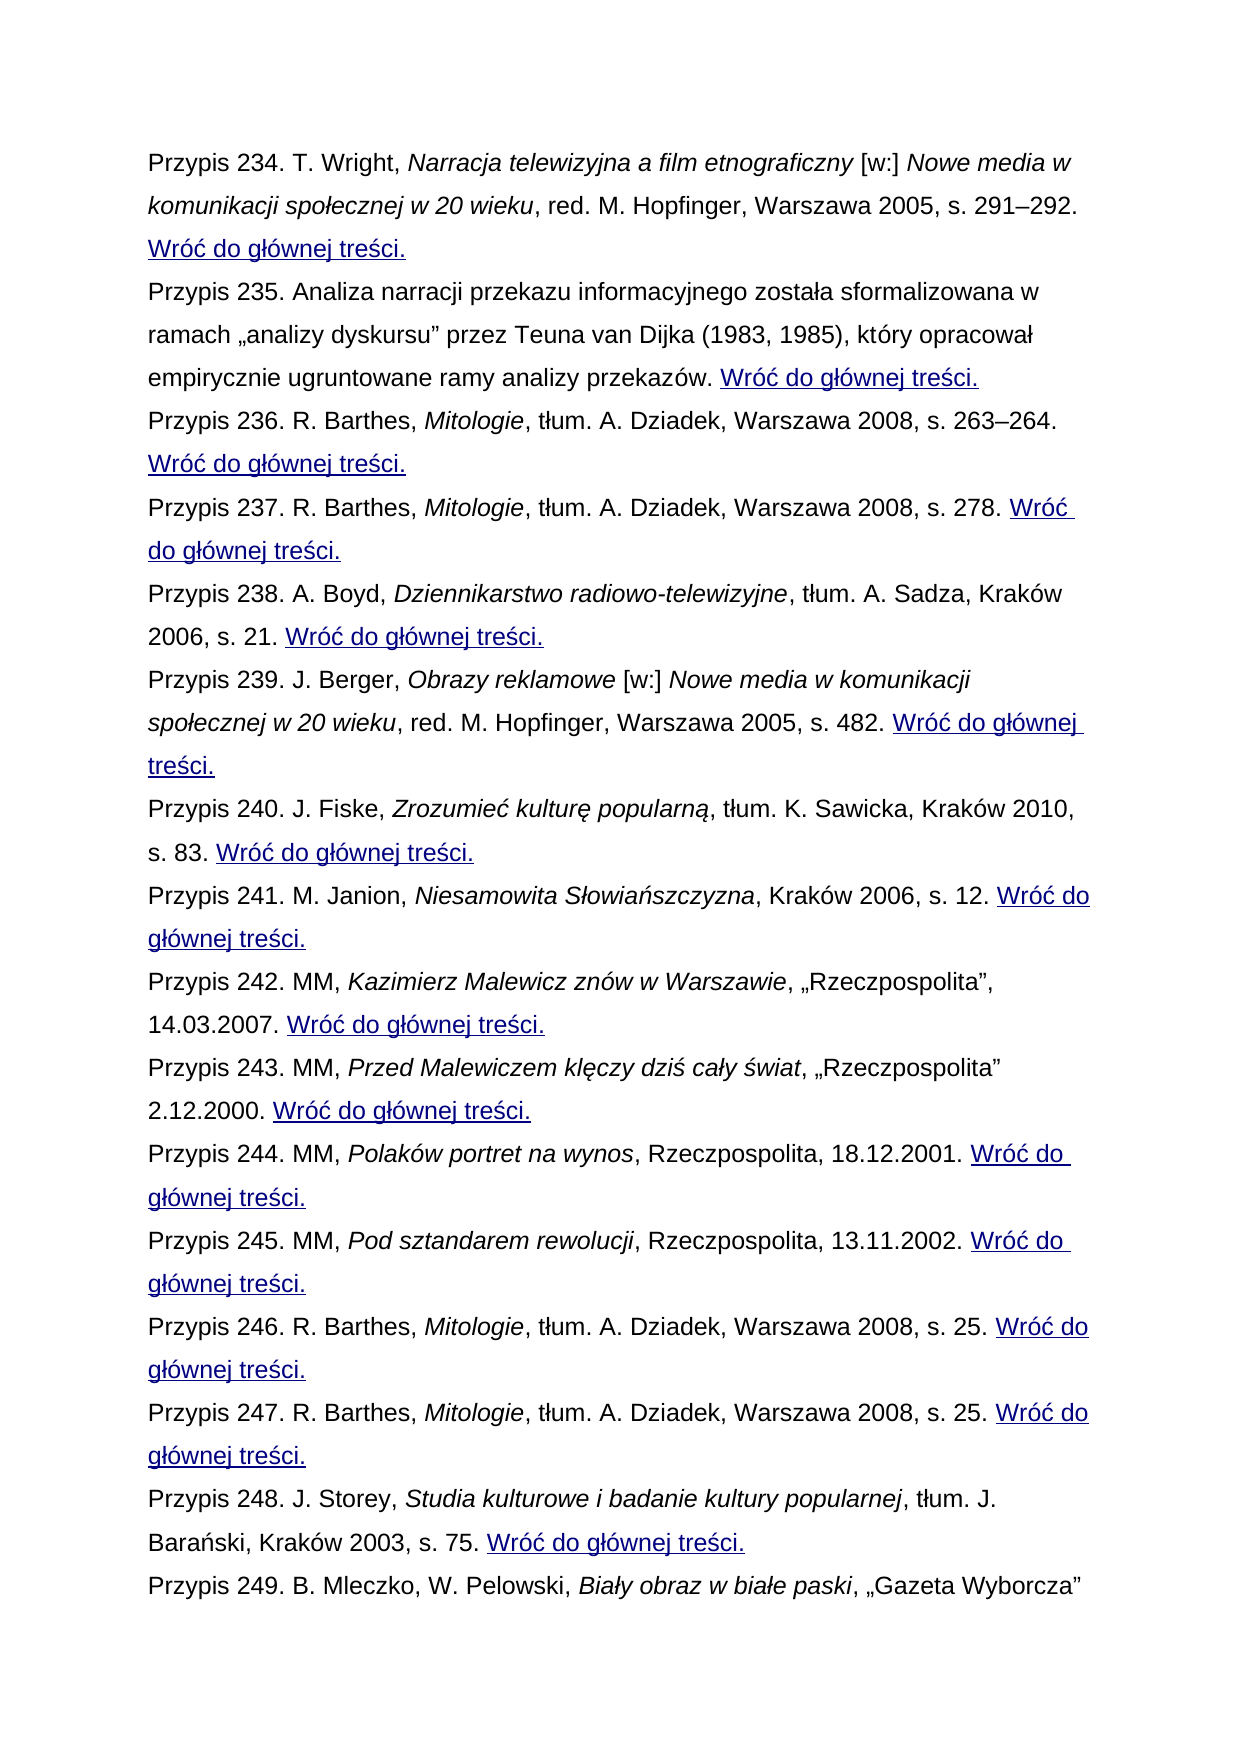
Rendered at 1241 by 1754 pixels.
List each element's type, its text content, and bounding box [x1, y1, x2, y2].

text Przypis 235. Analiza narracji przekazu informacyjnego została sformalizowana w ramach „analizy dyskursu” przez Teuna van Dijka (1983, 1985), który opracował empirycznie ugruntowane ramy analizy przekazów. Wróć do głównej treści. [148, 277, 1093, 392]
text Przypis 246. R. Barthes, Mitologie, tłum. A. Dziadek, Warszawa 2008, s. 25. Wróć do głównej treści. [148, 1312, 1093, 1384]
text Przypis 239. J. Berger, Obrazy reklamowe [w:] Nowe media w komunikacji społecznej w 20 wieku, red. M. Hopfinger, Warszawa 2005, s. 482. Wróć do głównej treści. [148, 665, 1093, 780]
text Przypis 238. A. Boyd, Dziennikarstwo radiowo-telewizyjne, tłum. A. Sadza, Kraków 2006, s. 21. Wróć do głównej treści. [148, 579, 1093, 651]
text Przypis 247. R. Barthes, Mitologie, tłum. A. Dziadek, Warszawa 2008, s. 25. Wróć do głównej treści. [148, 1398, 1093, 1470]
text Przypis 248. J. Storey, Studia kulturowe i badanie kultury popularnej, tłum. J. Barański, Kraków 2003, s. 75. Wróć do głównej treści. [148, 1484, 1093, 1556]
text Przypis 249. B. Mleczko, W. Pelowski, Biały obraz w białe paski, „Gazeta Wyborcza” [148, 1571, 1093, 1599]
text Przypis 234. T. Wright, Narracja telewizyjna a film etnograficzny [w:] Nowe media w komunikacji społecznej w 20 wieku, red. M. Hopfinger, Warszawa 2005, s. 291–292. Wróć do głównej treści. [148, 148, 1093, 263]
text Przypis 241. M. Janion, Niesamowita Słowiańszczyzna, Kraków 2006, s. 12. Wróć do głównej treści. [148, 881, 1093, 953]
text Przypis 237. R. Barthes, Mitologie, tłum. A. Dziadek, Warszawa 2008, s. 278. Wróć do głównej treści. [148, 493, 1093, 564]
text Przypis 236. R. Barthes, Mitologie, tłum. A. Dziadek, Warszawa 2008, s. 263–264. Wróć do głównej treści. [148, 406, 1093, 478]
text Przypis 244. MM, Polaków portret na wynos, Rzeczpospolita, 18.12.2001. Wróć do głównej treści. [148, 1139, 1093, 1211]
text Przypis 240. J. Fiske, Zrozumieć kulturę popularną, tłum. K. Sawicka, Kraków 2010, s. 83. Wróć do głównej treści. [148, 794, 1093, 866]
text Przypis 245. MM, Pod sztandarem rewolucji, Rzeczpospolita, 13.11.2002. Wróć do głównej treści. [148, 1226, 1093, 1298]
text Przypis 242. MM, Kazimierz Malewicz znów w Warszawie, „Rzeczpospolita”, 14.03.2007. Wróć do głównej treści. [148, 967, 1093, 1039]
text Przypis 243. MM, Przed Malewiczem klęczy dziś cały świat, „Rzeczpospolita” 2.12.2000. Wróć do głównej treści. [148, 1053, 1093, 1125]
